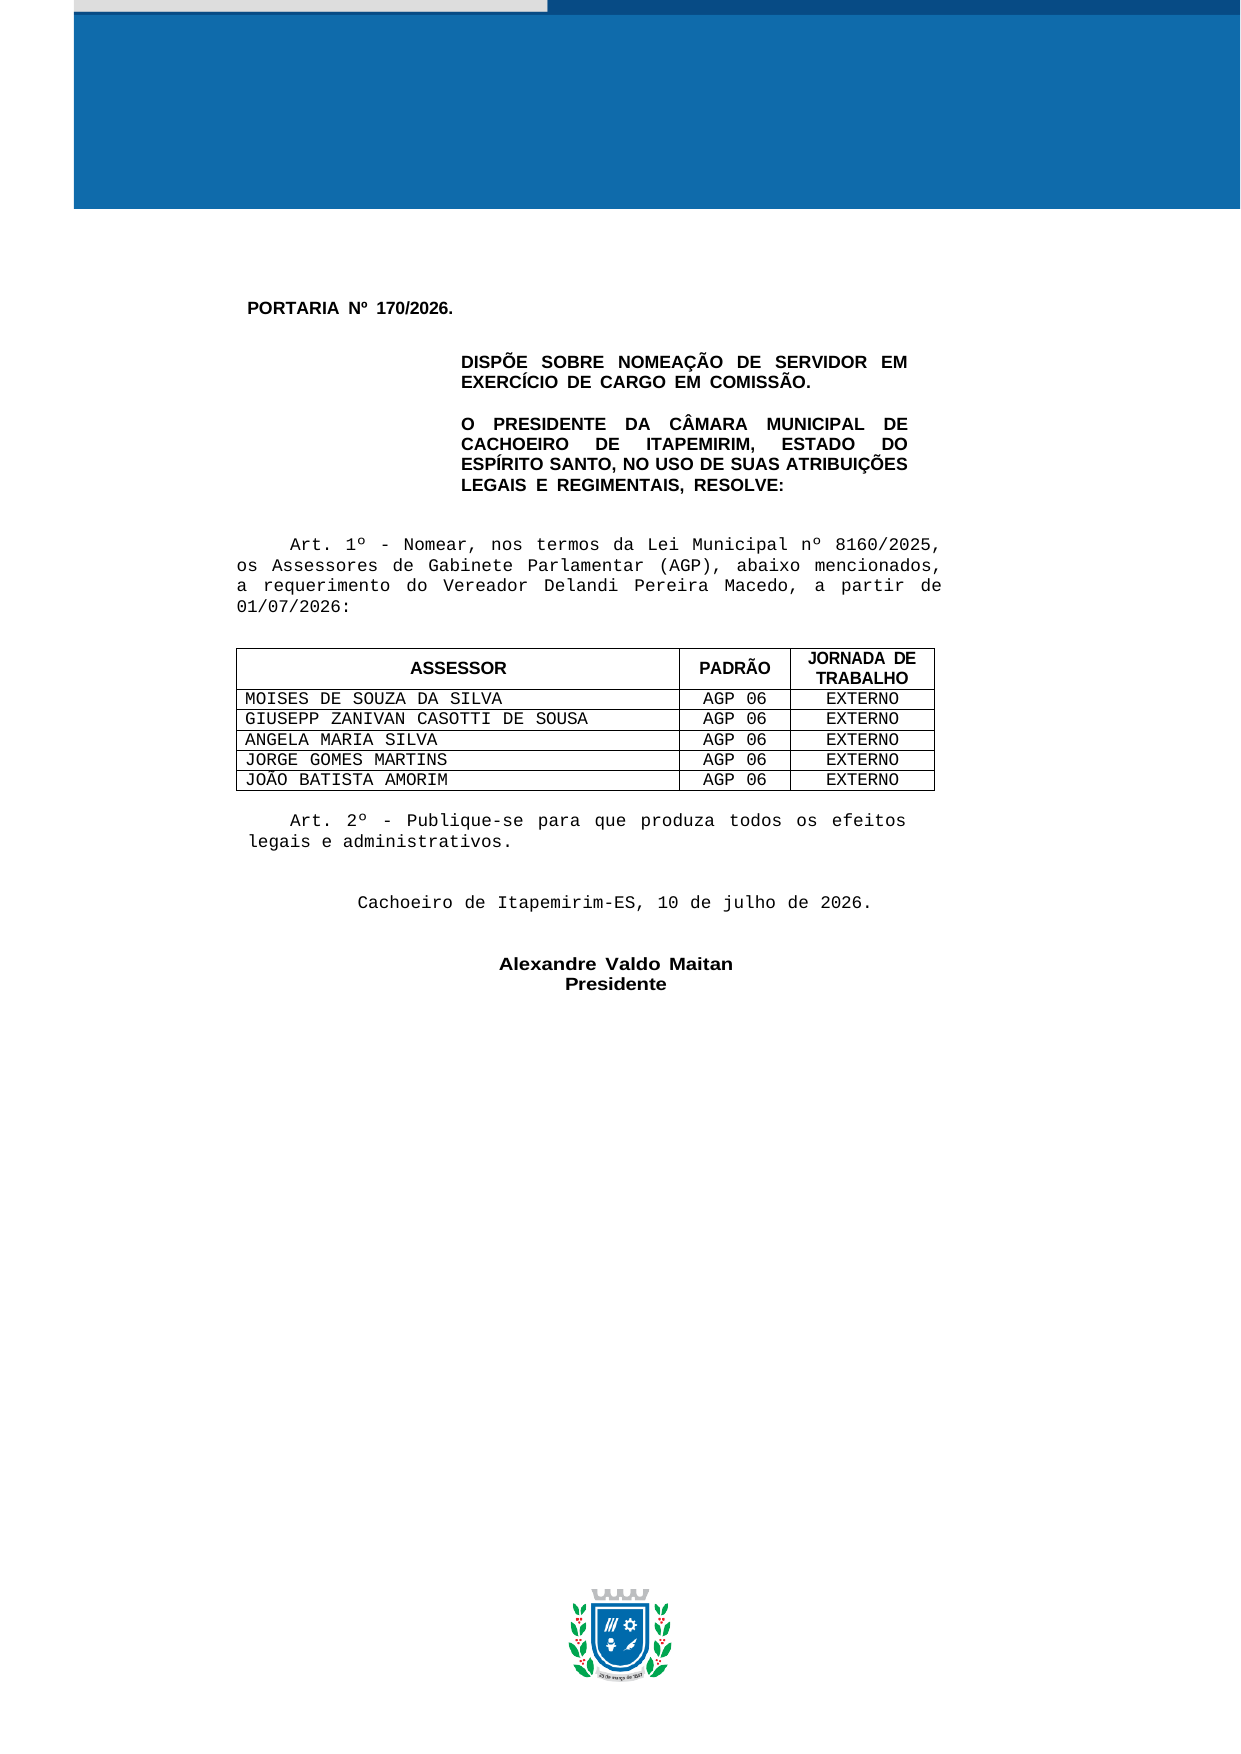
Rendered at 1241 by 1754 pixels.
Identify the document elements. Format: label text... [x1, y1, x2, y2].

table_cell EXTERNO [791, 690, 934, 709]
table_cell EXTERNO [791, 771, 934, 790]
table_cell EXTERNO [791, 710, 934, 729]
text O PRESIDENTE DA CÂMARA MUNICIPAL DE CACHOEIRO DE ITAPEMIRIM, ESTADO DO ESPÍRITO SANTO, NO USO DE SUAS ATRIBUIÇÕES LEGAIS E REGIMENTAIS, RESOLVE: [461, 413, 908, 495]
table_header JORNADA DE TRABALHO [791, 649, 934, 689]
table_cell AGP 06 [680, 690, 790, 709]
table_cell ANGELA MARIA SILVA [237, 731, 679, 749]
table_cell JOÃO BATISTA AMORIM [237, 771, 679, 790]
text PORTARIA Nº 170/2026. [247, 298, 1240, 318]
table_cell GIUSEPP ZANIVAN CASOTTI DE SOUSA [237, 710, 679, 729]
text Art. 2º - Publique-se para que produza todos os efeitos legais e administrativos. [247, 812, 967, 852]
picture [568, 1589, 672, 1682]
picture [73, 0, 1241, 209]
subtitle DISPÕE SOBRE NOMEAÇÃO DE SERVIDOR EM EXERCÍCIO DE CARGO EM COMISSÃO. [461, 351, 908, 392]
text Art. 1º - Nomear, nos termos da Lei Municipal nº 8160/2025, os Assessores de Gabinete Parlamentar (AGP), abaixo mencionados, a requerimento do Vereador Delandi Pereira Macedo, a partir de 01/07/2026: [236, 536, 942, 617]
table_cell AGP 06 [680, 710, 790, 729]
table_cell MOISES DE SOUZA DA SILVA [237, 690, 679, 709]
text Cachoeiro de Itapemirim-ES, 10 de julho de 2026. [219, 894, 1011, 914]
table_cell AGP 06 [680, 771, 790, 790]
table_cell EXTERNO [791, 751, 934, 770]
table_cell EXTERNO [791, 731, 934, 749]
table_cell JORGE GOMES MARTINS [237, 751, 679, 770]
table_cell AGP 06 [680, 751, 790, 770]
table_header PADRÃO [680, 649, 790, 689]
text Alexandre Valdo Maitan Presidente [463, 953, 769, 994]
table_header ASSESSOR [237, 649, 679, 689]
table_cell AGP 06 [680, 731, 790, 749]
